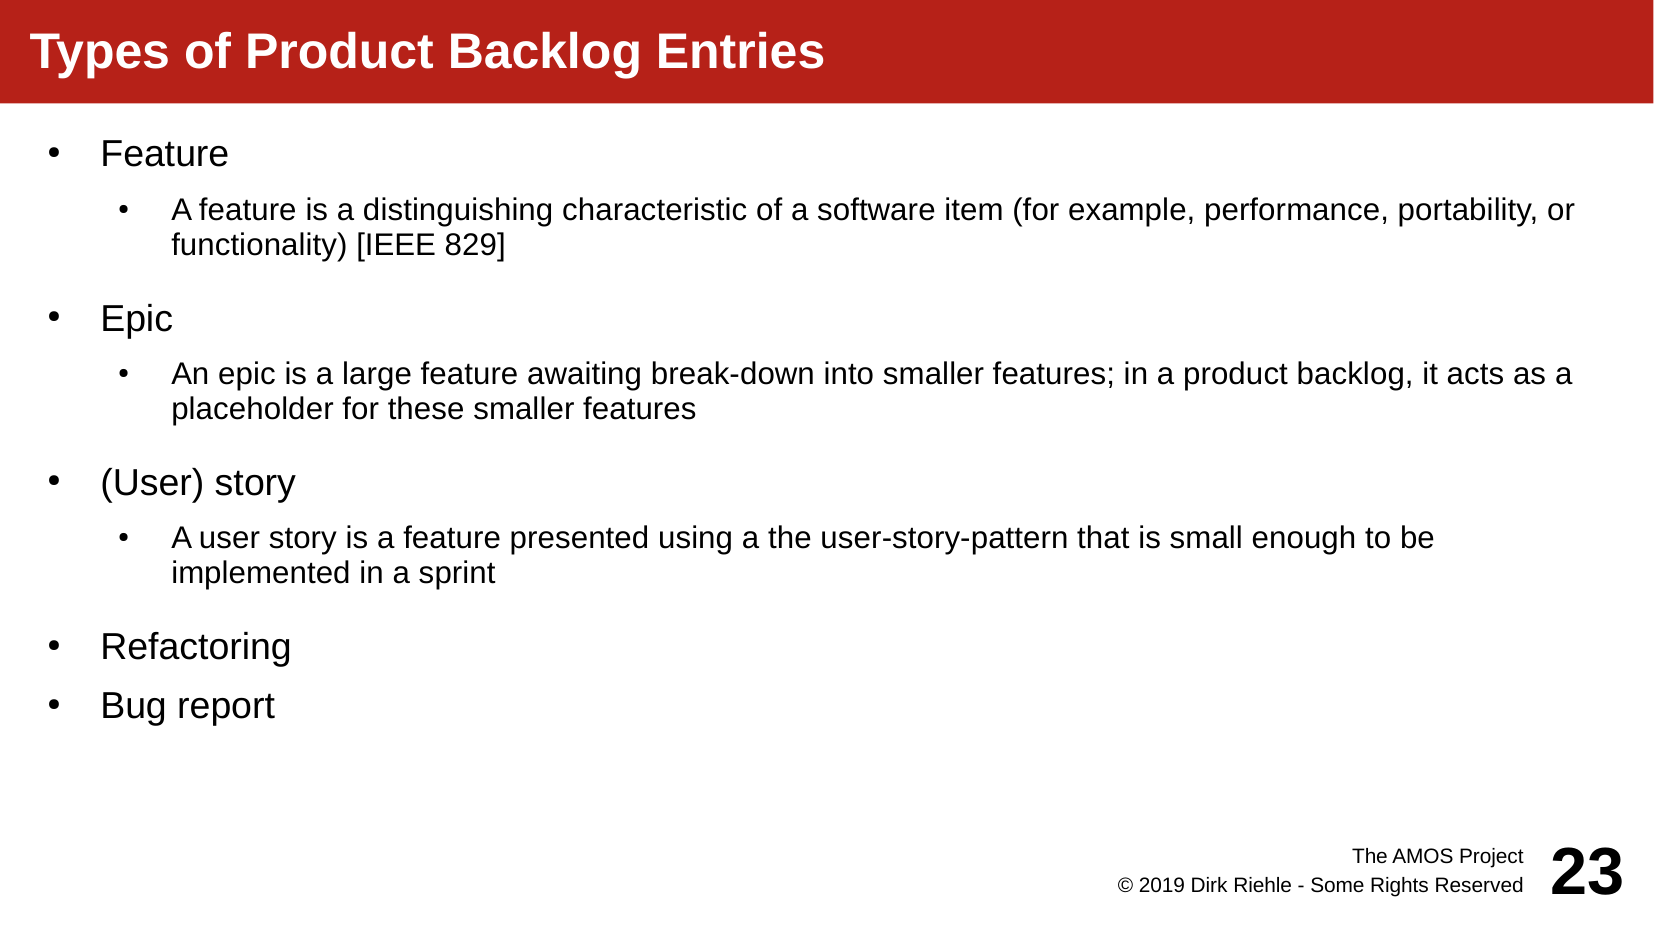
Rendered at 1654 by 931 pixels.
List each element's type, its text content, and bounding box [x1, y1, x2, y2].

title Types of Product Backlog Entries [0, 0, 1654, 104]
list Feature A feature is a distinguishing characteristic of a software item (for example, performance, portability, or functionality) [IEEE 829] Epic An epic is a large feature awaiting break-down into smaller features; in a product backlog, it acts as a placeholder for these smaller features (User) story A user story is a feature presented using a the user-story-pattern that is small enough to be implemented in a sprint Refactoring Bug report [29, 132, 1625, 798]
